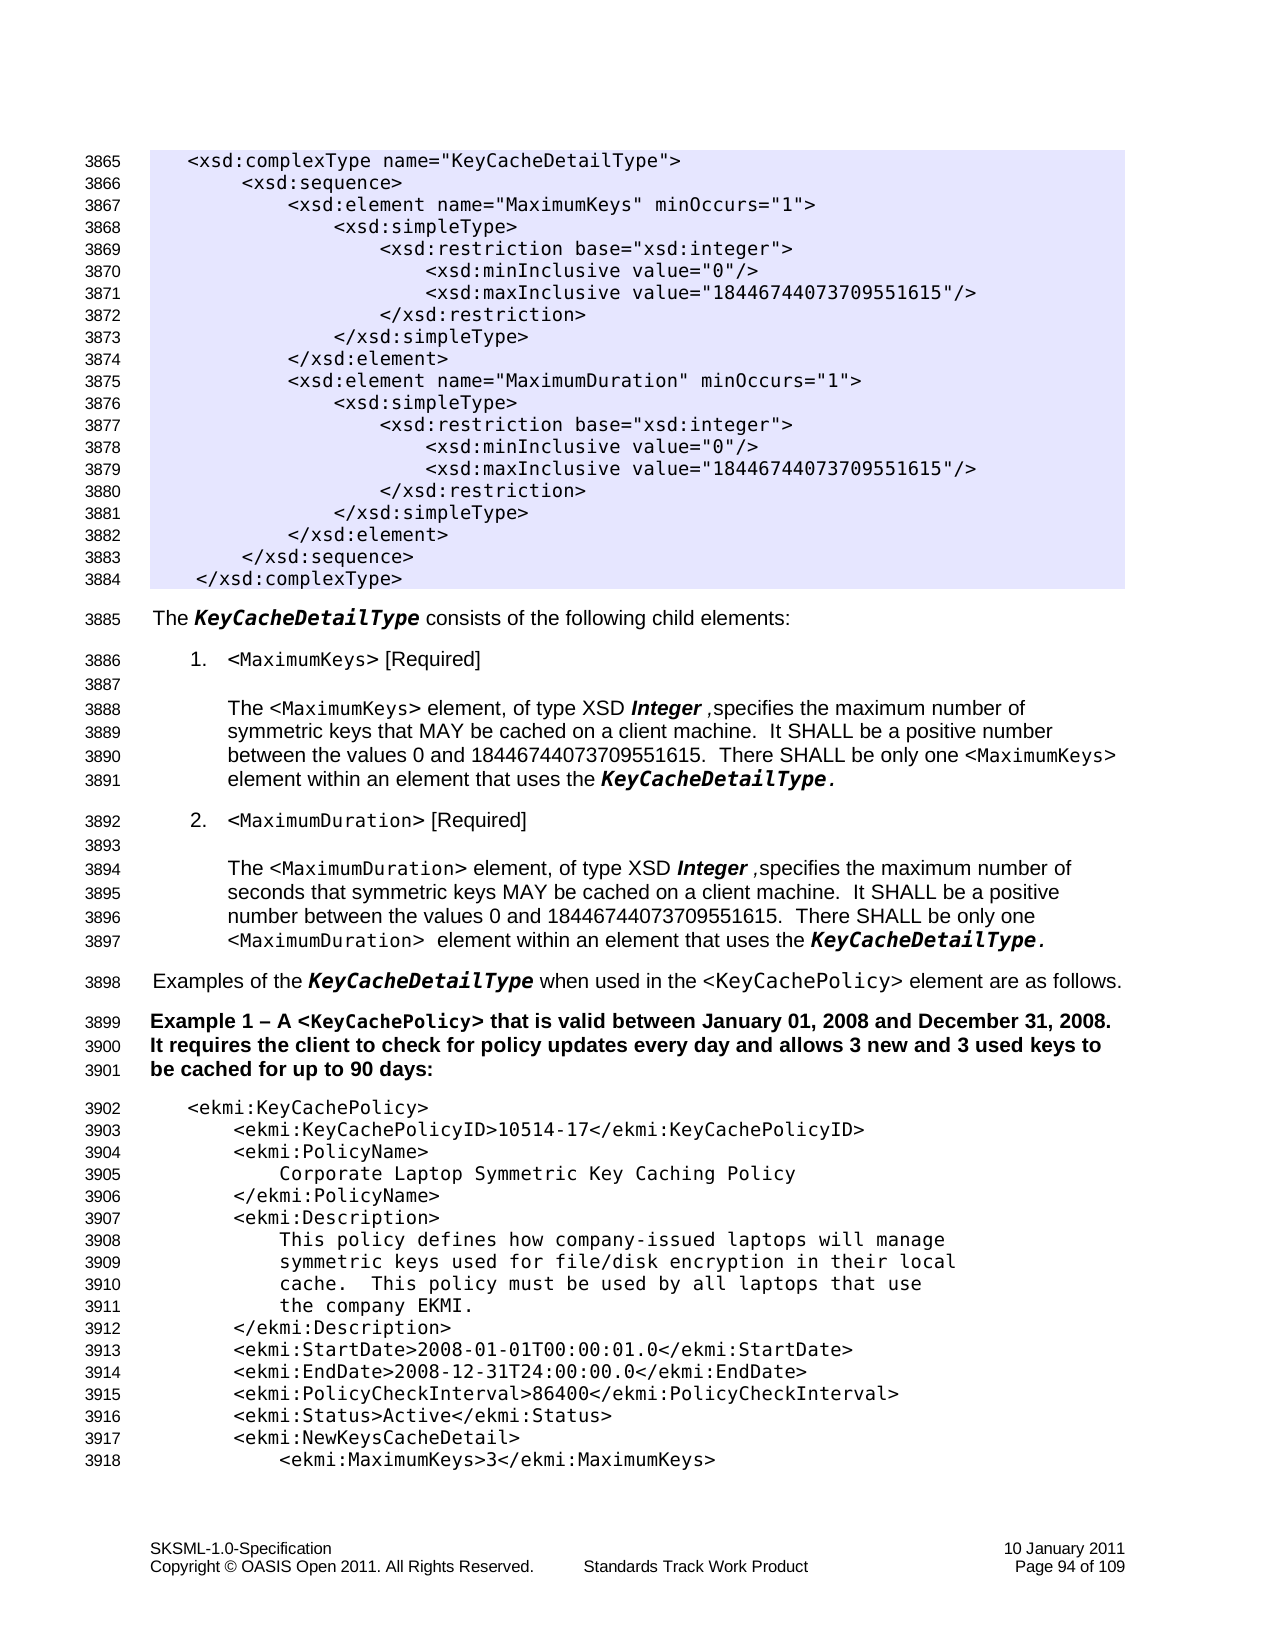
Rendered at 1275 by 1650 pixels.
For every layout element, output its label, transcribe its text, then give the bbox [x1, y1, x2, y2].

list <MaximumDuration> [Required] The <MaximumDuration> element, of type XSD Integer ,specifies the maximum number of seconds that symmetric keys MAY be cached on a client machine. It SHALL be a positive number between the values 0 and 18446744073709551615. There SHALL be only one <MaximumDuration> element within an element that uses the KeyCacheDetailType. [190, 808, 1125, 952]
text The KeyCacheDetailType consists of the following child elements: [152, 606, 1125, 631]
list <MaximumKeys> [Required] The <MaximumKeys> element, of type XSD Integer ,specifies the maximum number of symmetric keys that MAY be cached on a client machine. It SHALL be a positive number between the values 0 and 18446744073709551615. There SHALL be only one <MaximumKeys> element within an element that uses the KeyCacheDetailType. [190, 647, 1125, 791]
text <ekmi:KeyCachePolicy> <ekmi:KeyCachePolicyID>10514-17</ekmi:KeyCachePolicyID> <ekmi:PolicyName> Corporate Laptop Symmetric Key Caching Policy </ekmi:PolicyName> <ekmi:Description> This policy defines how company-issued laptops will manage symmetric keys used for file/disk encryption in their local cache. This policy must be used by all laptops that use the company EKMI. </ekmi:Description> <ekmi:StartDate>2008-01-01T00:00:01.0</ekmi:StartDate> <ekmi:EndDate>2008-12-31T24:00:00.0</ekmi:EndDate> <ekmi:PolicyCheckInterval>86400</ekmi:PolicyCheckInterval> <ekmi:Status>Active</ekmi:Status> <ekmi:NewKeysCacheDetail> <ekmi:MaximumKeys>3</ekmi:MaximumKeys> [187, 1097, 1125, 1471]
text Example 1 – A <KeyCachePolicy> that is valid between January 01, 2008 and December 31, 2008. It requires the client to check for policy updates every day and allows 3 new and 3 used keys to be cached for up to 90 days: [150, 1010, 1125, 1081]
text <xsd:complexType name="KeyCacheDetailType"> <xsd:sequence> <xsd:element name="MaximumKeys" minOccurs="1"> <xsd:simpleType> <xsd:restriction base="xsd:integer"> <xsd:minInclusive value="0"/> <xsd:maxInclusive value="18446744073709551615"/> </xsd:restriction> </xsd:simpleType> </xsd:element> <xsd:element name="MaximumDuration" minOccurs="1"> <xsd:simpleType> <xsd:restriction base="xsd:integer"> <xsd:minInclusive value="0"/> <xsd:maxInclusive value="18446744073709551615"/> </xsd:restriction> </xsd:simpleType> </xsd:element> </xsd:sequence> </xsd:complexType> [150, 150, 1125, 589]
text Examples of the KeyCacheDetailType when used in the <KeyCachePolicy> element are as follows. [152, 969, 1125, 993]
